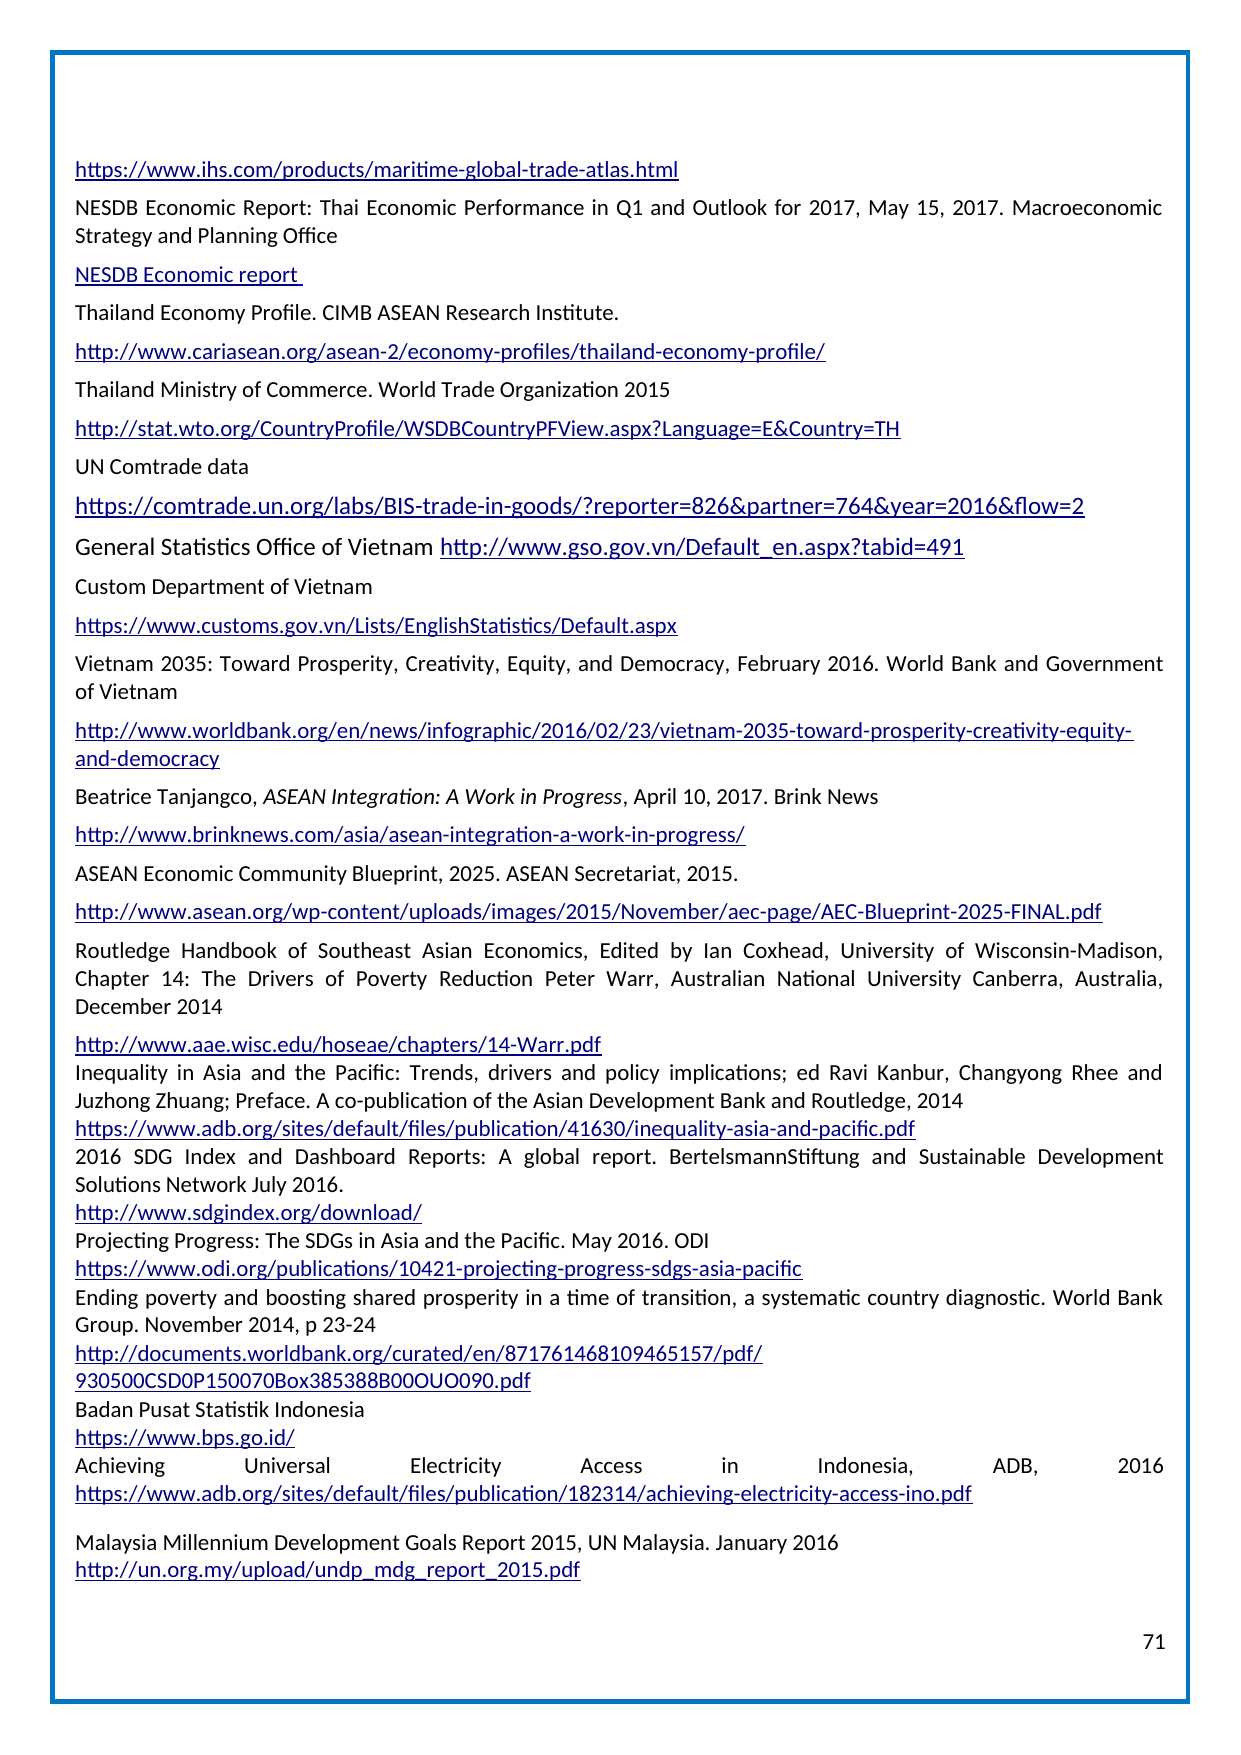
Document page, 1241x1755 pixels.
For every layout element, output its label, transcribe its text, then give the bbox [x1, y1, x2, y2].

text NESDB Economic Report: Thai Economic Performance in Q1 and Outlook for 2017, May 15, 2017. Macroeconomic Strategy and Planning Office [75, 193, 1165, 249]
text https://comtrade.un.org/labs/BIS-trade-in-goods/?reporter=826&partner=764&year=2016&flow=2 [75, 491, 1165, 521]
text General Statistics Office of Vietnam http://www.gso.gov.vn/Default_en.aspx?tabid=491 [75, 531, 1165, 562]
text https://www.customs.gov.vn/Lists/EnglishStatistics/Default.aspx [75, 611, 1165, 639]
text http://documents.worldbank.org/curated/en/871761468109465157/pdf/930500CSD0P150070Box385388B00OUO090.pdf [75, 1339, 1165, 1395]
text Routledge Handbook of Southeast Asian Economics, Edited by Ian Coxhead, University of Wisconsin-Madison, Chapter 14: The Drivers of Poverty Reduction Peter Warr, Australian National University Canberra, Australia, December 2014 [75, 936, 1165, 1020]
text Malaysia Millennium Development Goals Report 2015, UN Malaysia. January 2016 [75, 1528, 1165, 1556]
text Thailand Economy Profile. CIMB ASEAN Research Institute. [75, 298, 1165, 326]
text http://www.brinknews.com/asia/asean-integration-a-work-in-progress/ [75, 821, 1165, 849]
text UN Comtrade data [75, 452, 1165, 480]
text Projecting Progress: The SDGs in Asia and the Pacific. May 2016. ODI [75, 1227, 1165, 1254]
text Inequality in Asia and the Pacific: Trends, drivers and policy implications; ed Ravi Kanbur, Changyong Rhee and Juzhong Zhuang; Preface. A co-publication of the Asian Development Bank and Routledge, 2014 [75, 1058, 1165, 1114]
text http://www.cariasean.org/asean-2/economy-profiles/thailand-economy-profile/ [75, 337, 1165, 365]
text https://www.ihs.com/products/maritime-global-trade-atlas.html [75, 155, 1165, 183]
text Thailand Ministry of Commerce. World Trade Organization 2015 [75, 375, 1165, 403]
text http://un.org.my/upload/undp_mdg_report_2015.pdf [75, 1556, 1165, 1584]
text Beatrice Tanjangco, ASEAN Integration: A Work in Progress, April 10, 2017. Brink News [75, 782, 1165, 810]
text https://www.odi.org/publications/10421-projecting-progress-sdgs-asia-pacific [75, 1254, 1165, 1283]
text http://www.sdgindex.org/download/ [75, 1198, 1165, 1227]
text http://stat.wto.org/CountryProfile/WSDBCountryPFView.aspx?Language=E&Country=TH [75, 414, 1165, 442]
text http://www.asean.org/wp-content/uploads/images/2015/November/aec-page/AEC-Blueprint-2025-FINAL.pdf [75, 897, 1165, 926]
text 2016 SDG Index and Dashboard Reports: A global report. BertelsmannStiftung and Sustainable Development Solutions Network July 2016. [75, 1142, 1165, 1198]
text Custom Department of Vietnam [75, 572, 1165, 600]
text ASEAN Economic Community Blueprint, 2025. ASEAN Secretariat, 2015. [75, 859, 1165, 887]
text NESDB Economic report [75, 260, 1165, 288]
text http://www.worldbank.org/en/news/infographic/2016/02/23/vietnam-2035-toward-prosperity-creativity-equity-and-democracy [75, 716, 1165, 772]
text Badan Pusat Statistik Indonesia [75, 1395, 1165, 1423]
text Ending poverty and boosting shared prosperity in a time of transition, a systematic country diagnostic. World Bank Group. November 2014, p 23-24 [75, 1283, 1165, 1339]
text Achieving Universal Electricity Access in Indonesia, ADB, 2016 https://www.adb.org/sites/default/files/publication/182314/achieving-electricity-access-ino.pdf [75, 1451, 1165, 1507]
text http://www.aae.wisc.edu/hoseae/chapters/14-Warr.pdf [75, 1030, 1165, 1058]
text https://www.adb.org/sites/default/files/publication/41630/inequality-asia-and-pacific.pdf [75, 1114, 1165, 1142]
text Vietnam 2035: Toward Prosperity, Creativity, Equity, and Democracy, February 2016. World Bank and Government of Vietnam [75, 649, 1165, 705]
text https://www.bps.go.id/ [75, 1423, 1165, 1451]
